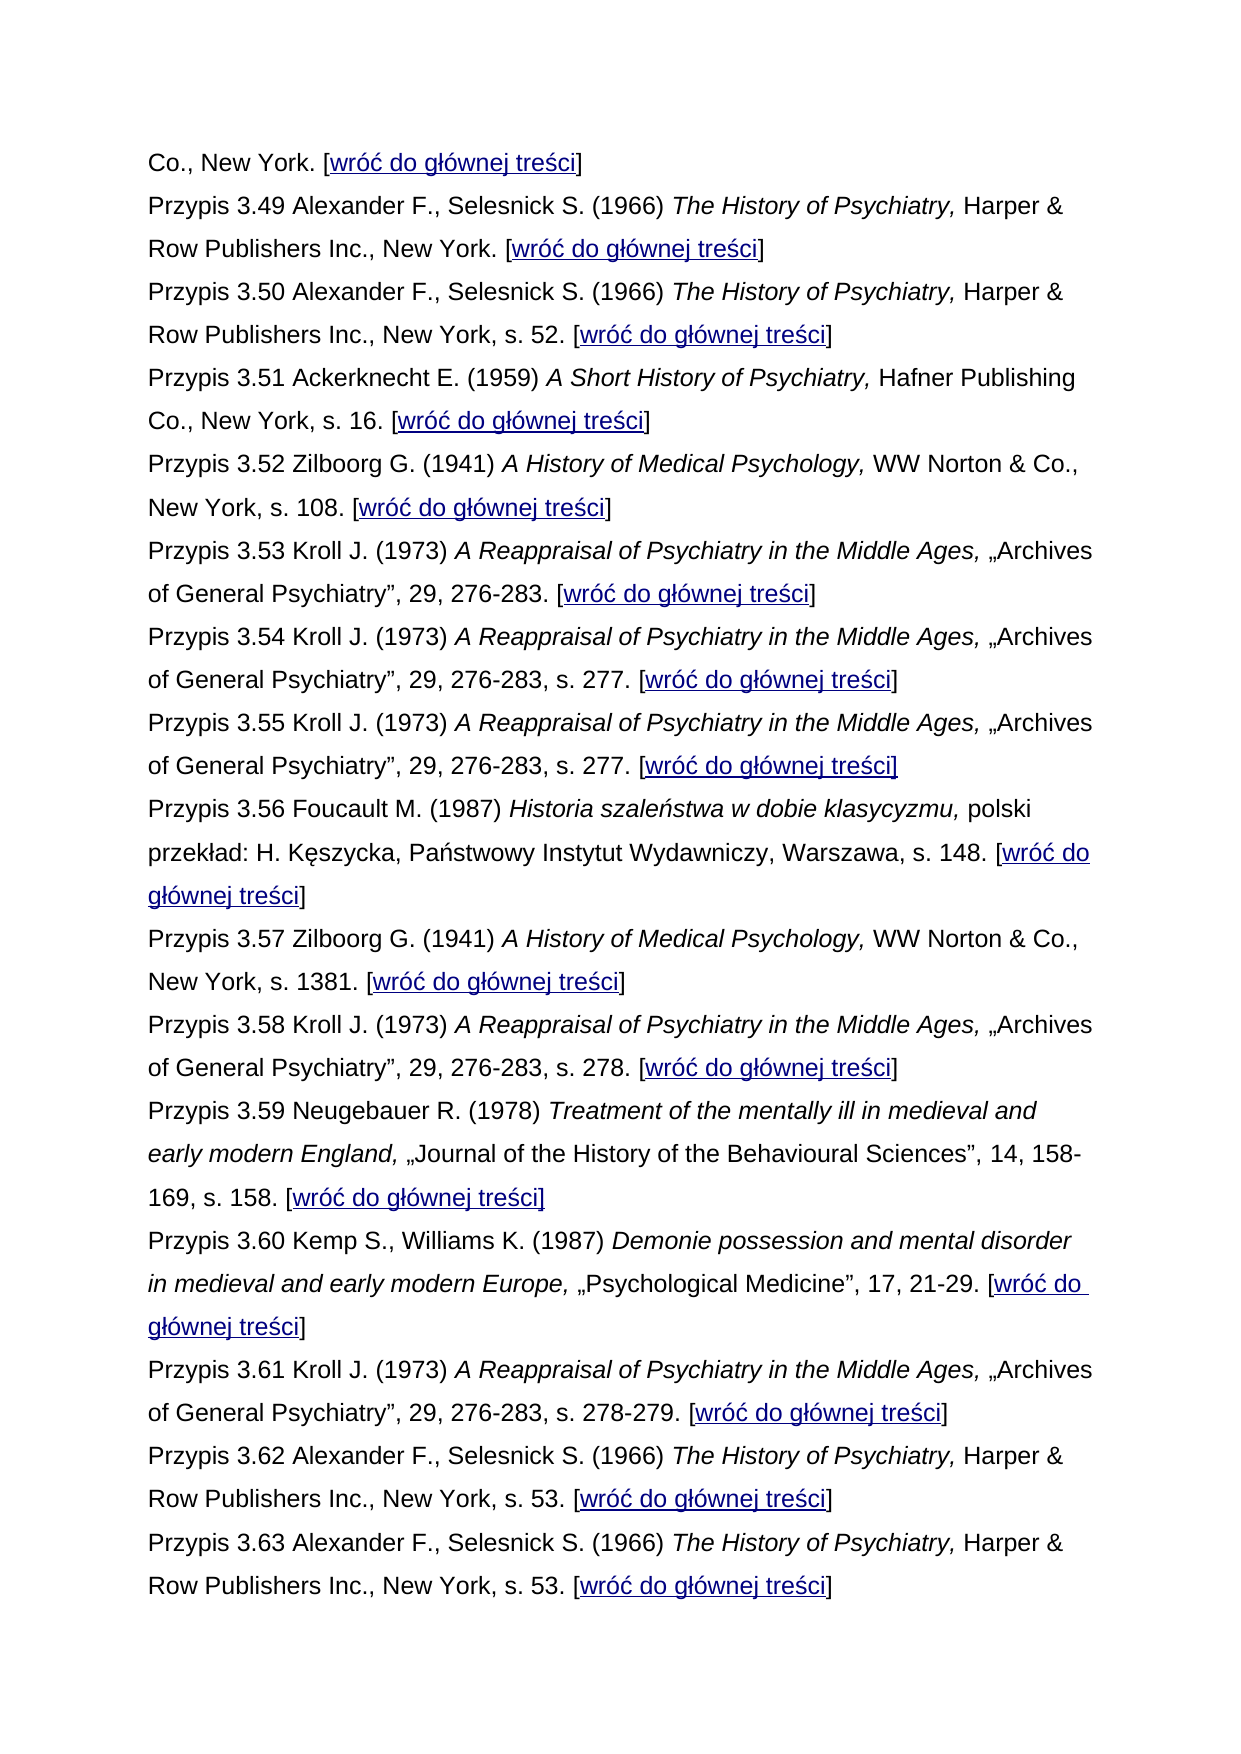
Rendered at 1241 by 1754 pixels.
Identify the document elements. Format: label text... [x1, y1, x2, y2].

text Przypis 3.51 Ackerknecht E. (1959) A Short History of Psychiatry, Hafner Publishing Co., New York, s. 16. [wróć do głównej treści] [148, 363, 1093, 435]
text Przypis 3.58 Kroll J. (1973) A Reappraisal of Psychiatry in the Middle Ages, „Archives of General Psychiatry”, 29, 276-283, s. 278. [wróć do głównej treści] [148, 1010, 1093, 1082]
text Przypis 3.57 Zilboorg G. (1941) A History of Medical Psychology, WW Norton & Co., New York, s. 1381. [wróć do głównej treści] [148, 924, 1093, 996]
text Przypis 3.62 Alexander F., Selesnick S. (1966) The History of Psychiatry, Harper & Row Publishers Inc., New York, s. 53. [wróć do głównej treści] [148, 1441, 1093, 1513]
text Co., New York. [wróć do głównej treści] [148, 148, 1093, 176]
text Przypis 3.52 Zilboorg G. (1941) A History of Medical Psychology, WW Norton & Co., New York, s. 108. [wróć do głównej treści] [148, 449, 1093, 521]
text Przypis 3.50 Alexander F., Selesnick S. (1966) The History of Psychiatry, Harper & Row Publishers Inc., New York, s. 52. [wróć do głównej treści] [148, 277, 1093, 349]
text Przypis 3.59 Neugebauer R. (1978) Treatment of the mentally ill in medieval and early modern England, „Journal of the History of the Behavioural Sciences”, 14, 158-169, s. 158. [wróć do głównej treści] [148, 1096, 1093, 1211]
text Przypis 3.61 Kroll J. (1973) A Reappraisal of Psychiatry in the Middle Ages, „Archives of General Psychiatry”, 29, 276-283, s. 278-279. [wróć do głównej treści] [148, 1355, 1093, 1427]
text Przypis 3.60 Kemp S., Williams K. (1987) Demonie possession and mental disorder in medieval and early modern Europe, „Psychological Medicine”, 17, 21-29. [wróć do głównej treści] [148, 1226, 1093, 1341]
text Przypis 3.56 Foucault M. (1987) Historia szaleństwa w dobie klasycyzmu, polski przekład: H. Kęszycka, Państwowy Instytut Wydawniczy, Warszawa, s. 148. [wróć do głównej treści] [148, 794, 1093, 909]
text Przypis 3.54 Kroll J. (1973) A Reappraisal of Psychiatry in the Middle Ages, „Archives of General Psychiatry”, 29, 276-283, s. 277. [wróć do głównej treści] [148, 622, 1093, 694]
text Przypis 3.49 Alexander F., Selesnick S. (1966) The History of Psychiatry, Harper & Row Publishers Inc., New York. [wróć do głównej treści] [148, 191, 1093, 263]
text Przypis 3.63 Alexander F., Selesnick S. (1966) The History of Psychiatry, Harper & Row Publishers Inc., New York, s. 53. [wróć do głównej treści] [148, 1528, 1093, 1599]
text Przypis 3.53 Kroll J. (1973) A Reappraisal of Psychiatry in the Middle Ages, „Archives of General Psychiatry”, 29, 276-283. [wróć do głównej treści] [148, 536, 1093, 608]
text Przypis 3.55 Kroll J. (1973) A Reappraisal of Psychiatry in the Middle Ages, „Archives of General Psychiatry”, 29, 276-283, s. 277. [wróć do głównej treści] [148, 708, 1093, 780]
